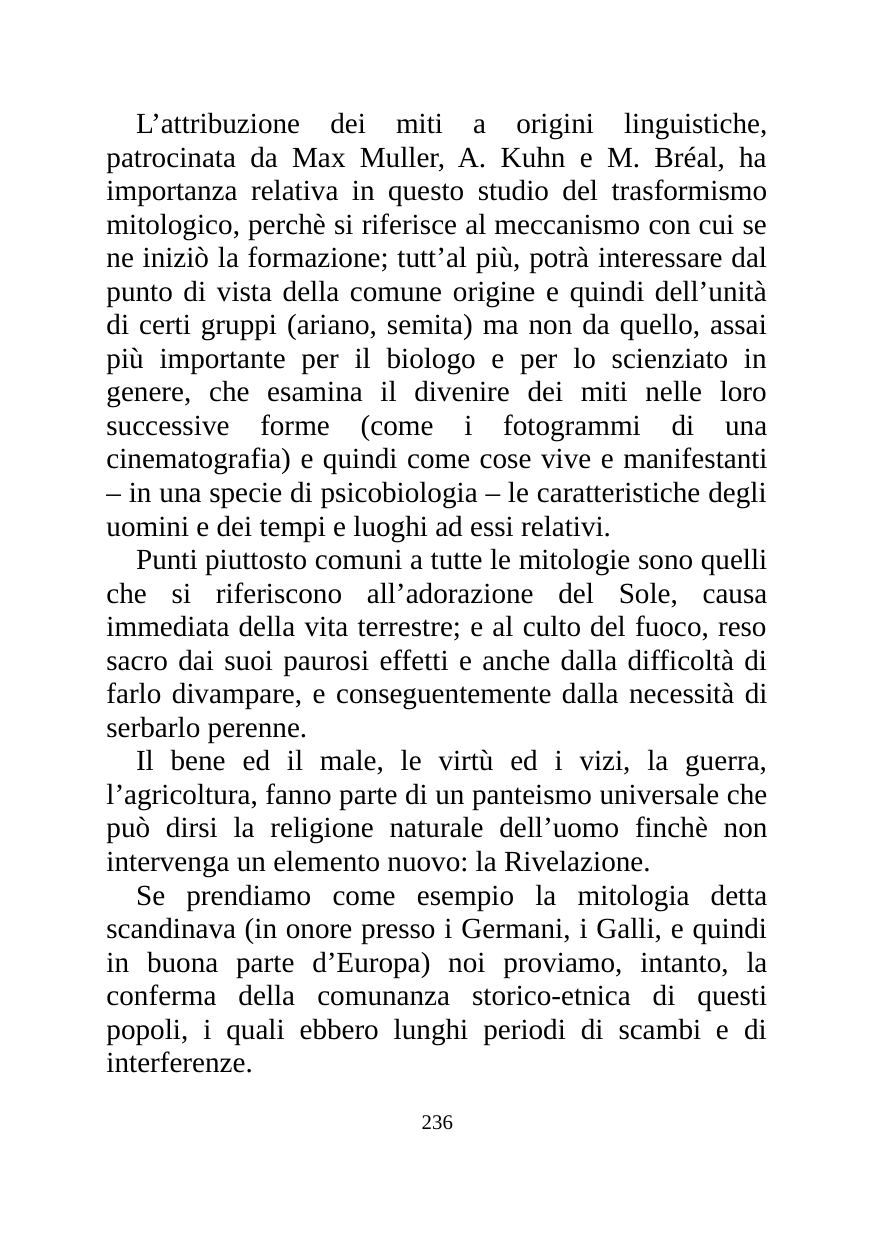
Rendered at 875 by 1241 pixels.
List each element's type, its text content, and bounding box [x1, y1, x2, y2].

text Se prendiamo come esempio la mitologia detta scandinava (in onore presso i Germani, i Galli, e quindi in buona parte d’Europa) noi proviamo, intanto, la conferma della comunanza storico-etnica di questi popoli, i quali ebbero lunghi periodi di scambi e di interferenze. [106, 878, 768, 1079]
text Il bene ed il male, le virtù ed i vizi, la guerra, l’agricoltura, fanno parte di un panteismo universale che può dirsi la religione naturale dell’uomo finchè non intervenga un elemento nuovo: la Rivelazione. [106, 743, 768, 878]
text L’attribuzione dei miti a origini linguistiche, patrocinata da Max Muller, A. Kuhn e M. Bréal, ha importanza relativa in questo studio del trasformismo mitologico, perchè si riferisce al meccanismo con cui se ne iniziò la formazione; tutt’al più, potrà interessare dal punto di vista della comune origine e quindi dell’unità di certi gruppi (ariano, semita) ma non da quello, assai più importante per il biologo e per lo scienziato in genere, che esamina il divenire dei miti nelle loro successive forme (come i fotogrammi di una cinematografia) e quindi come cose vive e manifestanti – in una specie di psicobiologia – le caratteristiche degli uomini e dei tempi e luoghi ad essi relativi. [106, 106, 768, 542]
text Punti piuttosto comuni a tutte le mitologie sono quelli che si riferiscono all’adorazione del Sole, causa immediata della vita terrestre; e al culto del fuoco, reso sacro dai suoi paurosi effetti e anche dalla difficoltà di farlo divampare, e conseguentemente dalla necessità di serbarlo perenne. [106, 542, 768, 743]
